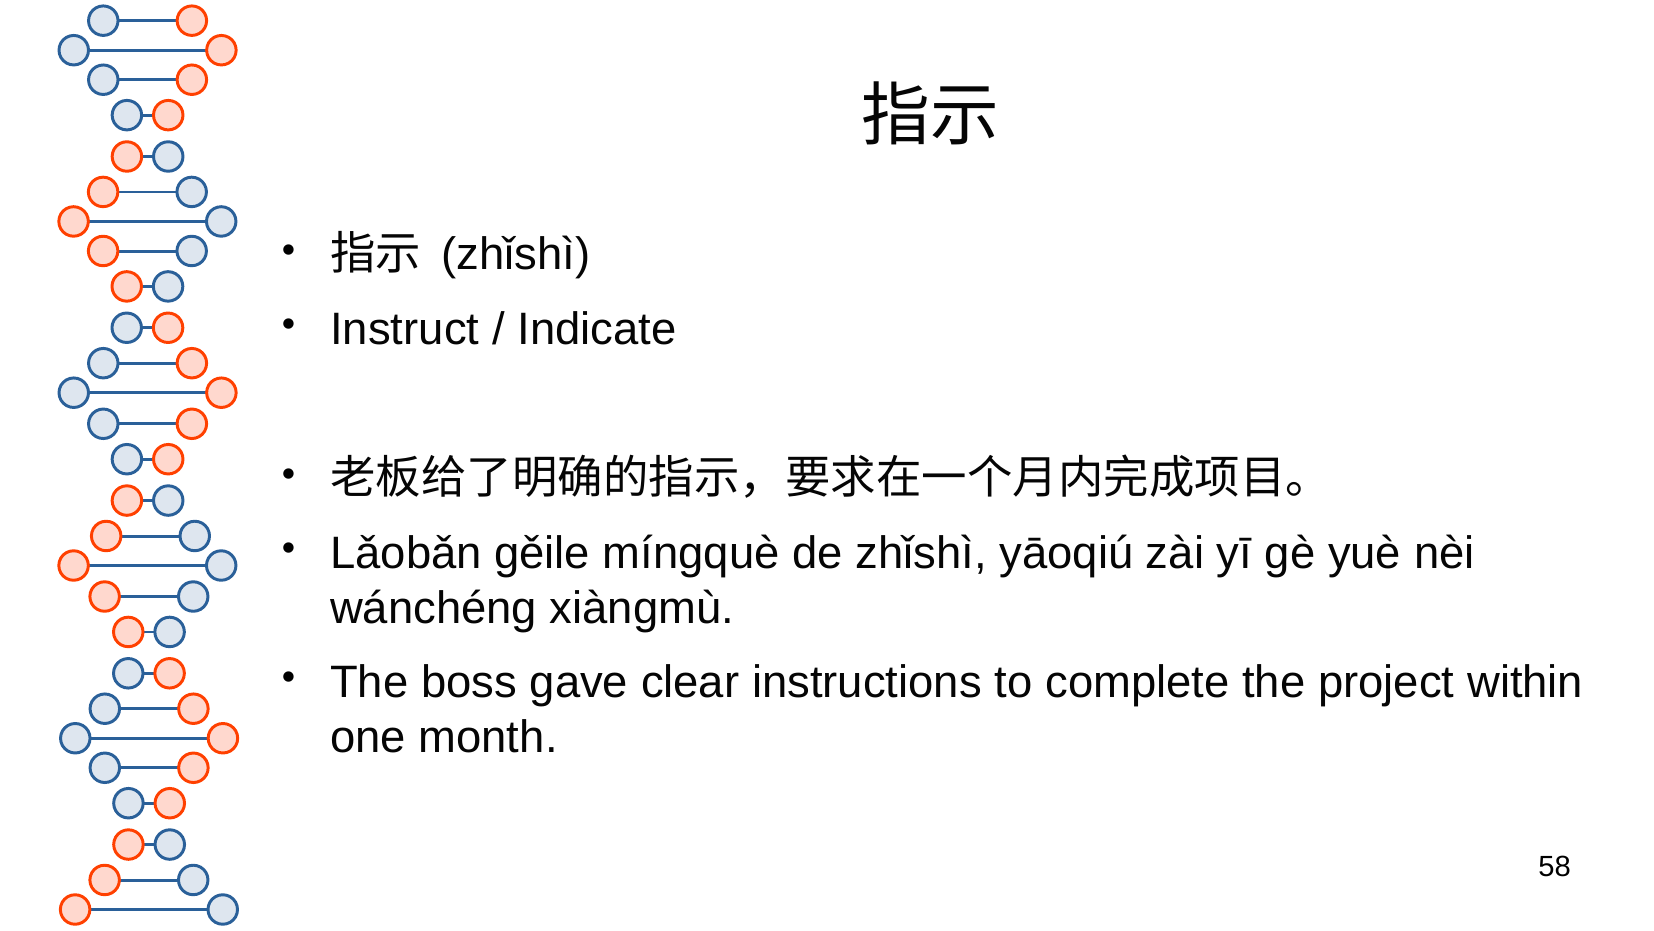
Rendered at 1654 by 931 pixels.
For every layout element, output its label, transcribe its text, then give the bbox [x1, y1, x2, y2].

list 指示 (zhǐshì) Instruct / Indicate 老板给了明确的指示，要求在一个月内完成项目。 Lǎobǎn gěile míngquè de zhǐshì, yāoqiú zài yī gè yuè nèi wánchéng xiàngmù. The boss gave clear instructions to complete the project within one month. [265, 224, 1595, 764]
title 指示 [265, 35, 1595, 189]
